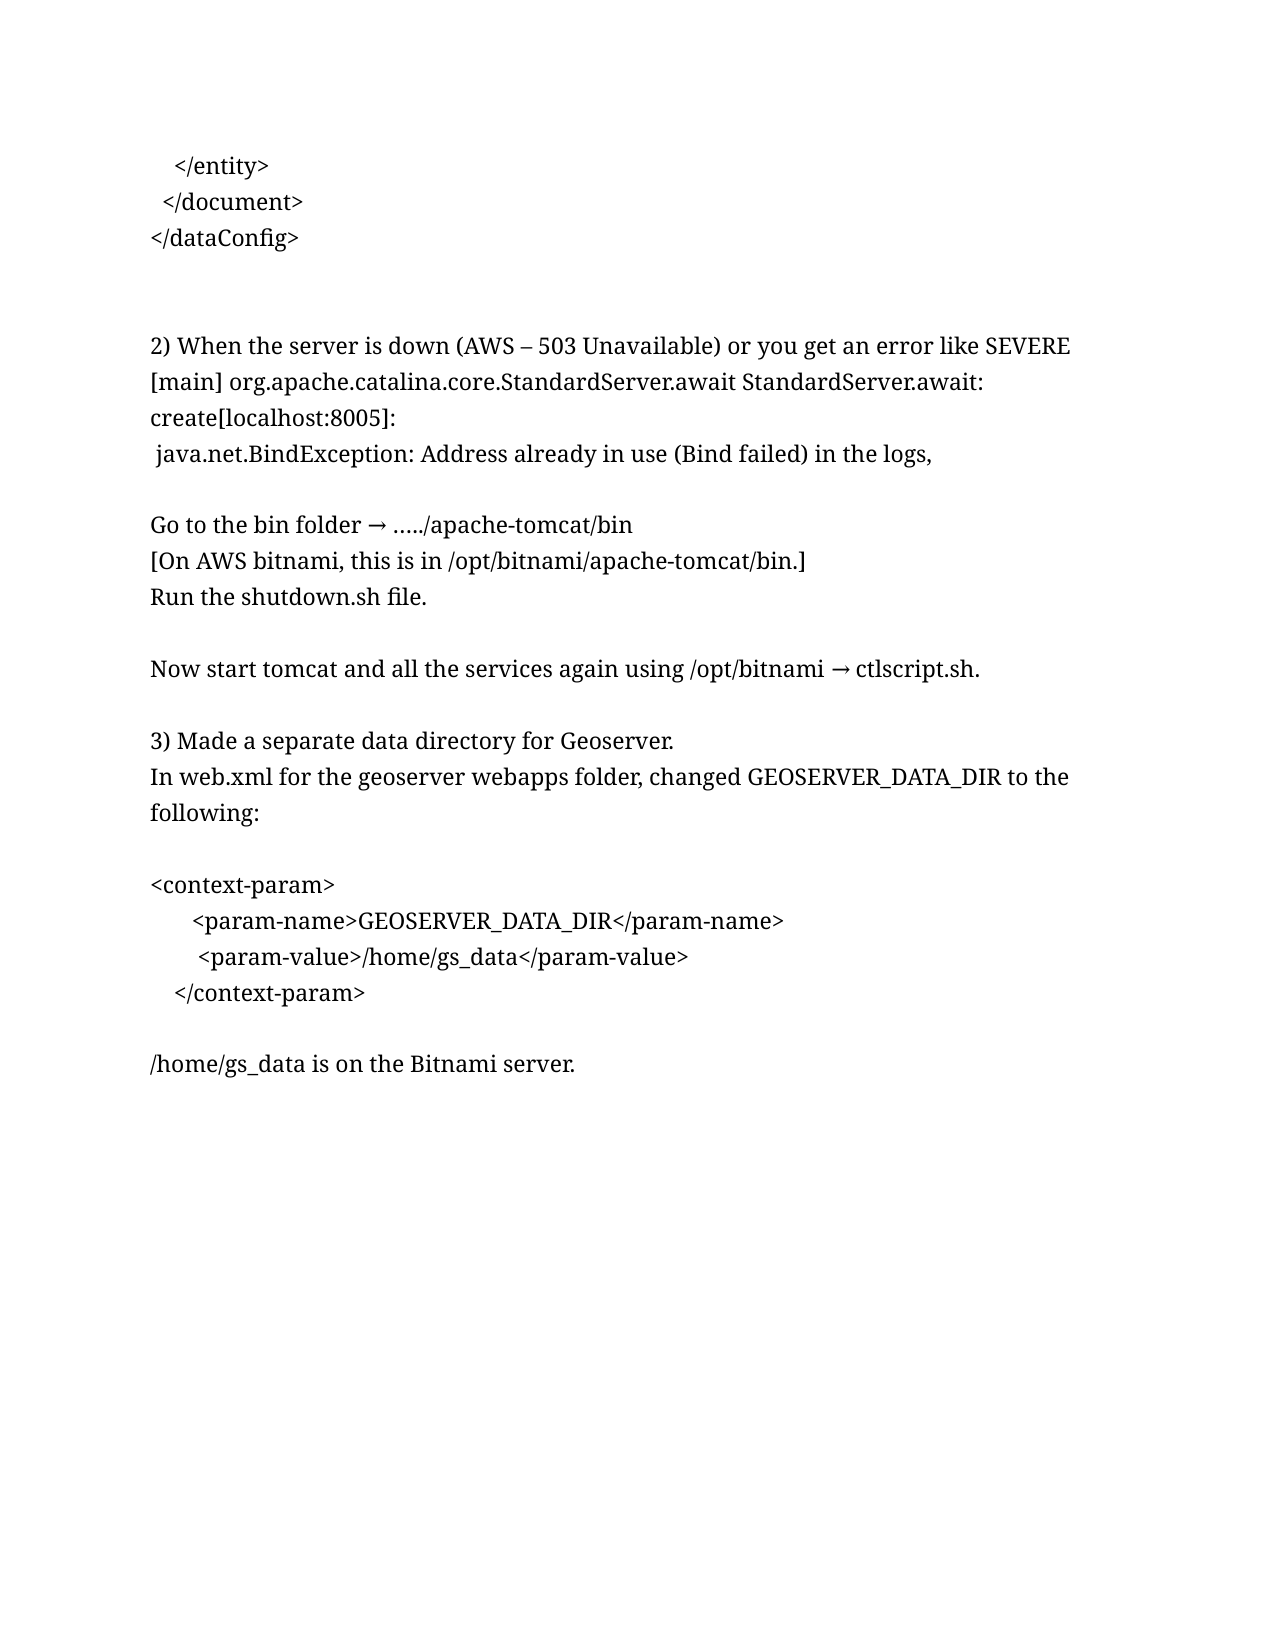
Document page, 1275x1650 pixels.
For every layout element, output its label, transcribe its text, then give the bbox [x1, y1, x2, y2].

text </context-param> [150, 977, 1125, 1008]
text 3) Made a separate data directory for Geoserver. [150, 725, 1125, 756]
text In web.xml for the geoserver webapps folder, changed GEOSERVER_DATA_DIR to the following: [150, 761, 1125, 828]
text java.net.BindException: Address already in use (Bind failed) in the logs, [150, 437, 1125, 469]
text <param-name>GEOSERVER_DATA_DIR</param-name> [150, 905, 1125, 936]
text Go to the bin folder → …../apache-tomcat/bin [150, 509, 1125, 541]
text <context-param> [150, 869, 1125, 900]
text </document> [150, 186, 1125, 217]
text Run the shutdown.sh file. [150, 581, 1125, 612]
text </dataConfig> [150, 222, 1125, 253]
text 2) When the server is down (AWS – 503 Unavailable) or you get an error like SEVERE [main] org.apache.catalina.core.StandardServer.await StandardServer.await: create[localhost:8005]: [150, 330, 1125, 433]
text </entity> [150, 150, 1125, 181]
text /home/gs_data is on the Bitnami server. [150, 1048, 1125, 1080]
text [On AWS bitnami, this is in /opt/bitnami/apache-tomcat/bin.] [150, 545, 1125, 577]
text <param-value>/home/gs_data</param-value> [150, 941, 1125, 972]
text Now start tomcat and all the services again using /opt/bitnami → ctlscript.sh. [150, 653, 1125, 684]
